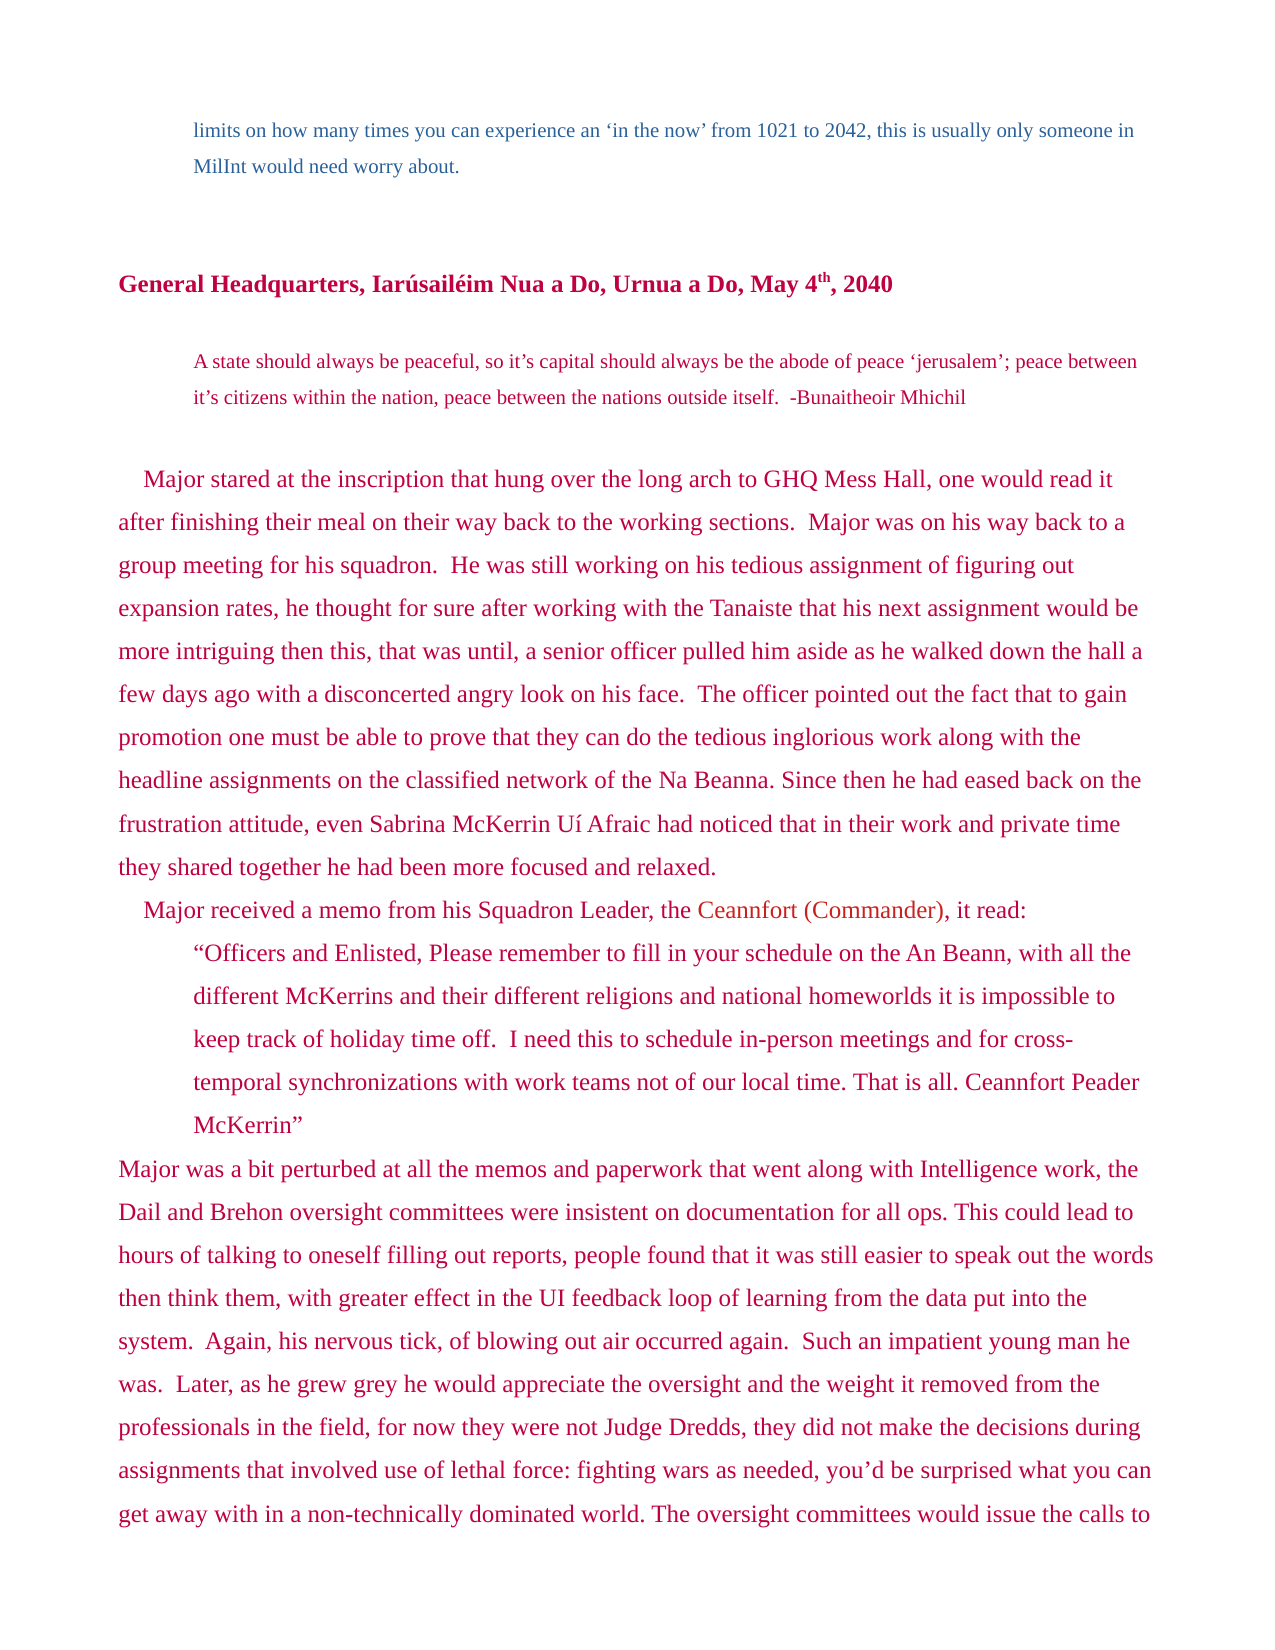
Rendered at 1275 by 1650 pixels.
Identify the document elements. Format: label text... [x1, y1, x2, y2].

text General Headquarters, Iarúsailéim Nua a Do, Urnua a Do, May 4th, 2040 [118, 269, 1157, 298]
text Major was a bit perturbed at all the memos and paperwork that went along with Intelligence work, the Dail and Brehon oversight committees were insistent on documentation for all ops. This could lead to hours of talking to oneself filling out reports, people found that it was still easier to speak out the words then think them, with greater effect in the UI feedback loop of learning from the data put into the system. Again, his nervous tick, of blowing out air occurred again. Such an impatient young man he was. Later, as he grew grey he would appreciate the oversight and the weight it removed from the professionals in the field, for now they were not Judge Dredds, they did not make the decisions during assignments that involved use of lethal force: fighting wars as needed, you’d be surprised what you can get away with in a non-technically dominated world. The oversight committees would issue the calls to [118, 1154, 1157, 1527]
text Major received a memo from his Squadron Leader, the Ceannfort (Commander), it read: [118, 895, 1157, 924]
text limits on how many times you can experience an ‘in the now’ from 1021 to 2042, this is usually only someone in MilInt would need worry about. [193, 118, 1157, 178]
text A state should always be peaceful, so it’s capital should always be the abode of peace ‘jerusalem’; peace between it’s citizens within the nation, peace between the nations outside itself. -Bunaitheoir Mhichil [193, 348, 1157, 409]
text “Officers and Enlisted, Please remember to fill in your schedule on the An Beann, with all the different McKerrins and their different religions and national homeworlds it is impossible to keep track of holiday time off. I need this to schedule in-person meetings and for cross-temporal synchronizations with work teams not of our local time. That is all. Ceannfort Peader McKerrin” [193, 938, 1157, 1139]
text Major stared at the inscription that hung over the long arch to GHQ Mess Hall, one would read it after finishing their meal on their way back to the working sections. Major was on his way back to a group meeting for his squadron. He was still working on his tedious assignment of figuring out expansion rates, he thought for sure after working with the Tanaiste that his next assignment would be more intriguing then this, that was until, a senior officer pulled him aside as he walked down the hall a few days ago with a disconcerted angry look on his face. The officer pointed out the fact that to gain promotion one must be able to prove that they can do the tedious inglorious work along with the headline assignments on the classified network of the Na Beanna. Since then he had eased back on the frustration attitude, even Sabrina McKerrin Uí Afraic had noticed that in their work and private time they shared together he had been more focused and relaxed. [118, 464, 1157, 881]
